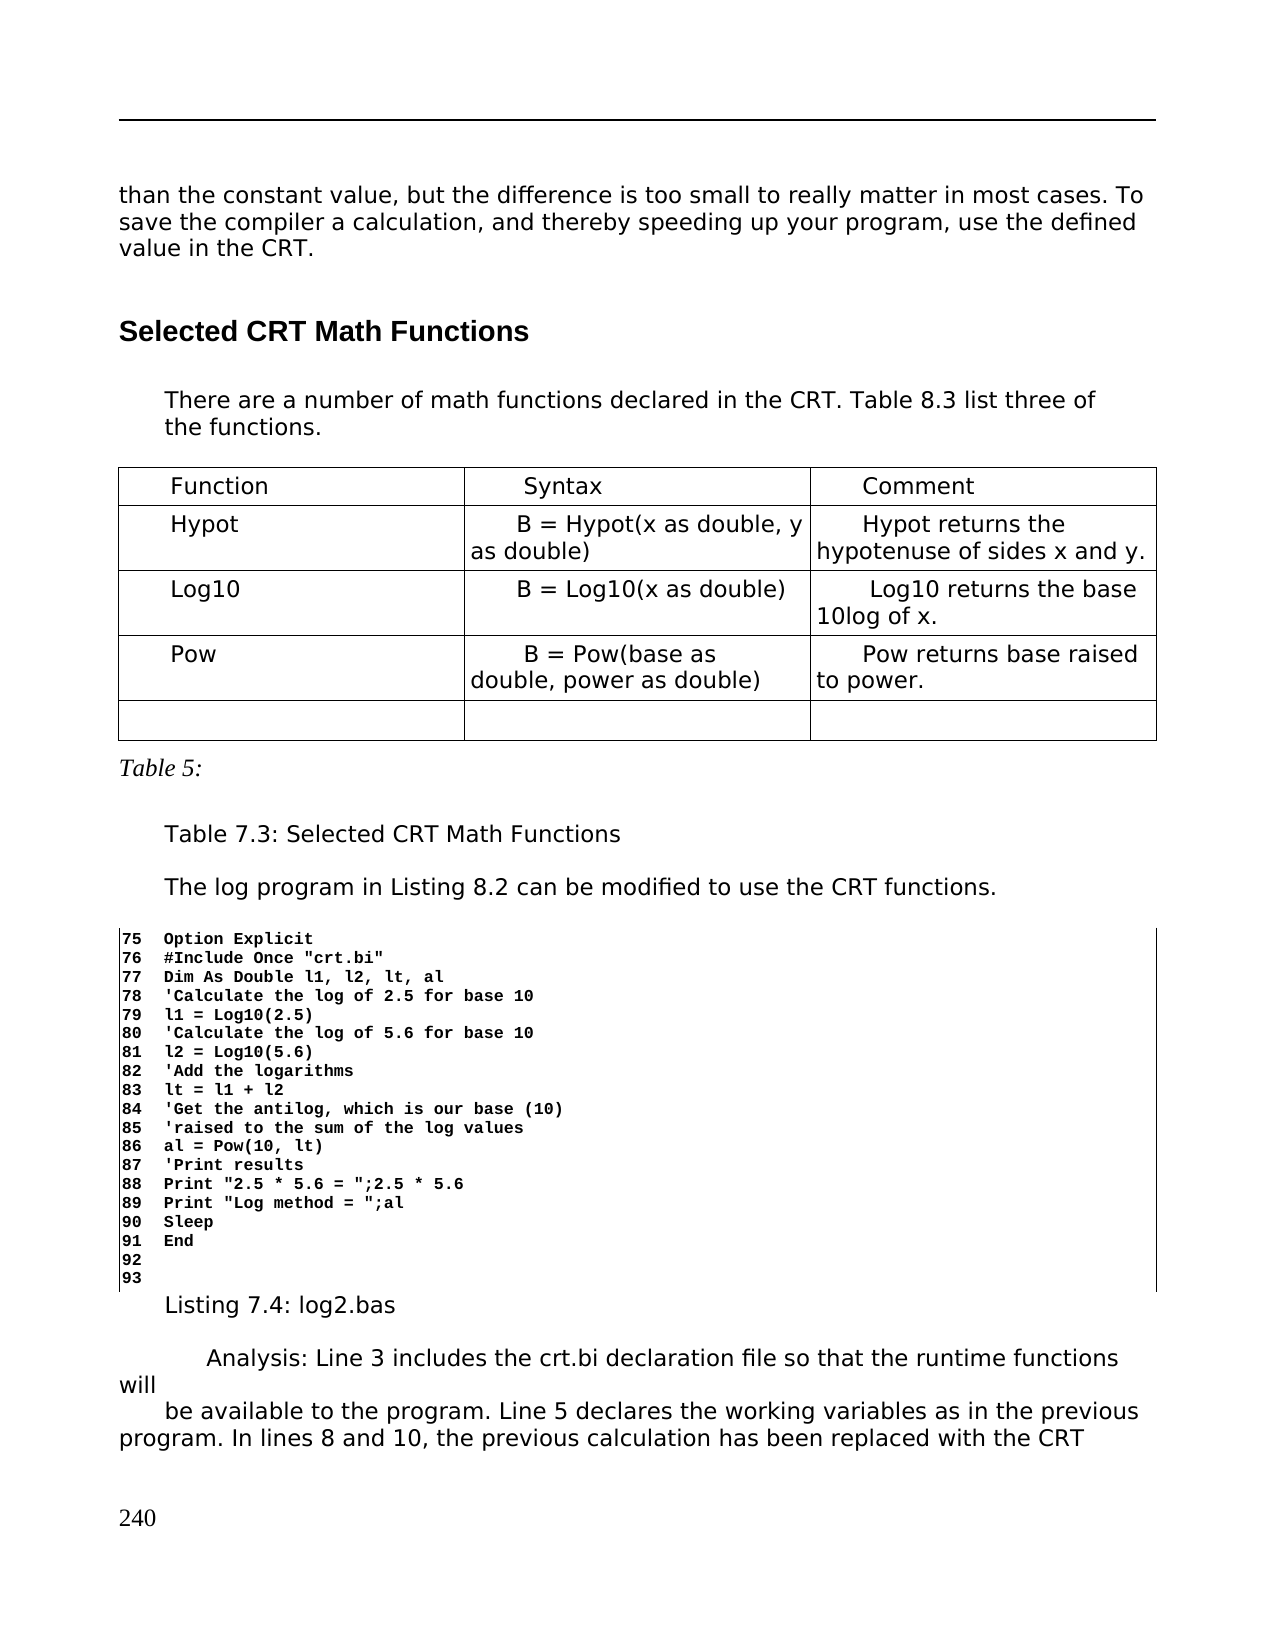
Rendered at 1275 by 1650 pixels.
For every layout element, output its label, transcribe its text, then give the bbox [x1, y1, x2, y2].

table_cell Log10 returns the base 10log of x. [811, 571, 1156, 635]
table_header Syntax [465, 468, 810, 505]
table_cell Hypot returns the hypotenuse of sides x and y. [811, 506, 1156, 570]
text Listing 7.4: log2.bas [118, 1292, 1156, 1318]
text than the constant value, but the difference is too small to really matter in most cases. To save the compiler a calculation, and thereby speeding up your program, use the defined value in the CRT. [118, 182, 1156, 262]
list 'Print results [120, 1157, 1156, 1176]
list #Include Once "crt.bi" [120, 949, 1156, 968]
table_cell [811, 701, 1156, 740]
table_cell Log10 [119, 571, 464, 635]
list 'Calculate the log of 2.5 for base 10 [120, 987, 1156, 1006]
list 'Calculate the log of 5.6 for base 10 [120, 1025, 1156, 1044]
list Dim As Double l1, l2, lt, al [120, 968, 1156, 987]
table_cell B = Log10(x as double) [465, 571, 810, 635]
text the functions. [118, 414, 1156, 441]
table_cell Pow returns base raised to power. [811, 636, 1156, 700]
list Option Explicit [120, 928, 1156, 949]
list lt = l1 + l2 [120, 1081, 1156, 1100]
list 'Get the antilog, which is our base (10) [120, 1100, 1156, 1119]
list l1 = Log10(2.5) [120, 1006, 1156, 1025]
table_cell B = Pow(base as double, power as double) [465, 636, 810, 700]
list l2 = Log10(5.6) [120, 1044, 1156, 1063]
text There are a number of math functions declared in the CRT. Table 8.3 list three of [118, 387, 1156, 414]
text Table 7.3: Selected CRT Math Functions [118, 821, 1156, 848]
table_cell Hypot [119, 506, 464, 570]
text Analysis: Line 3 includes the crt.bi declaration file so that the runtime functions will [118, 1345, 1156, 1398]
text Table 5: [118, 753, 1156, 782]
list 'raised to the sum of the log values [120, 1119, 1156, 1138]
list Print "2.5 * 5.6 = ";2.5 * 5.6 [120, 1176, 1156, 1194]
table_cell B = Hypot(x as double, y as double) [465, 506, 810, 570]
table_cell [465, 701, 810, 740]
list al = Pow(10, lt) [120, 1138, 1156, 1157]
table_header Comment [811, 468, 1156, 505]
list End [120, 1232, 1156, 1251]
table_cell [119, 701, 464, 740]
text The log program in Listing 8.2 can be modified to use the CRT functions. [118, 874, 1156, 901]
text be available to the program. Line 5 declares the working variables as in the previous program. In lines 8 and 10, the previous calculation has been replaced with the CRT [118, 1398, 1156, 1452]
list Print "Log method = ";al [120, 1194, 1156, 1213]
list 'Add the logarithms [120, 1063, 1156, 1081]
table_cell Pow [119, 636, 464, 700]
table_header Function [119, 468, 464, 505]
list Sleep [120, 1213, 1156, 1232]
subtitle Selected CRT Math Functions [118, 314, 1156, 348]
